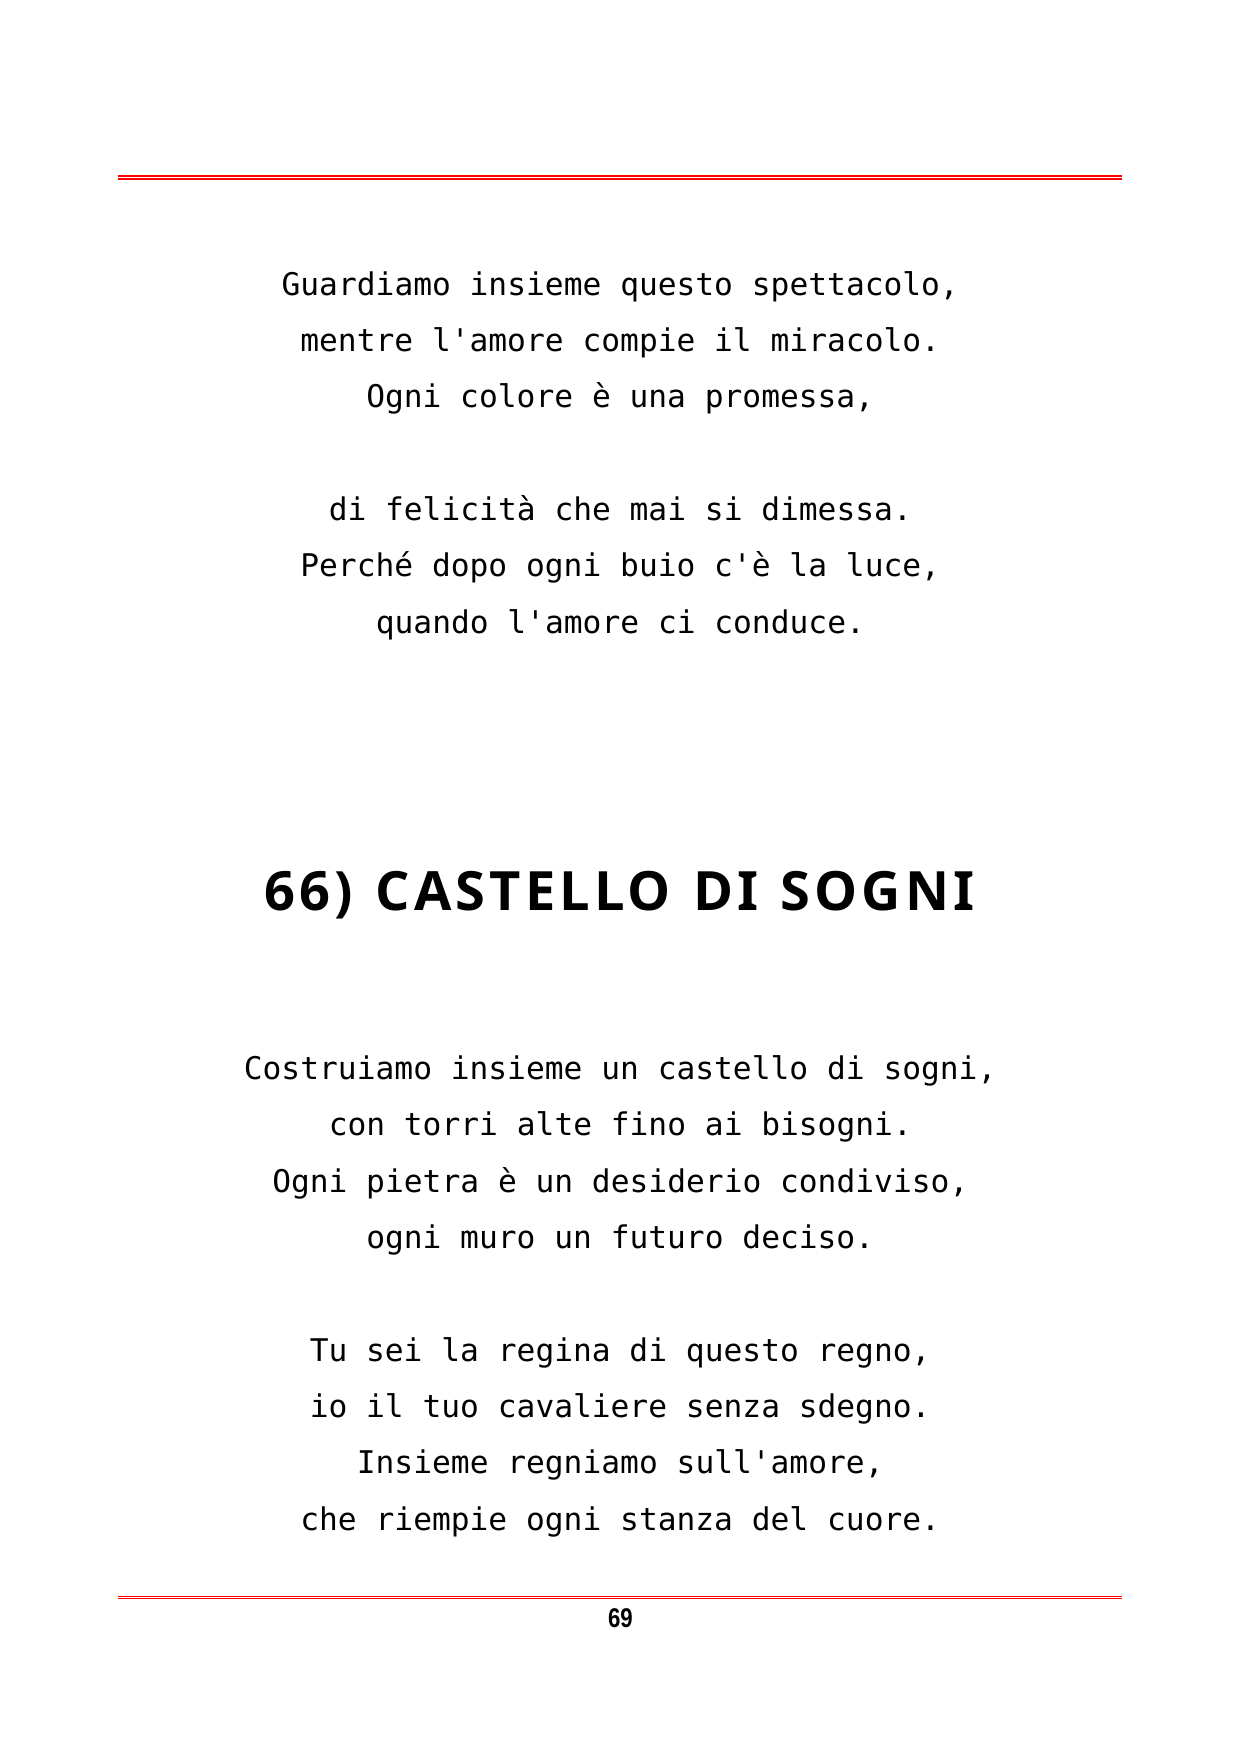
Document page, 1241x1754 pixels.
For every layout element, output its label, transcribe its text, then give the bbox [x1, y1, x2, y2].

text Costruiamo insieme un castello di sogni, [118, 1050, 1122, 1087]
title 66) Castello di Sogni [118, 853, 1122, 927]
text mentre l'amore compie il miracolo. [118, 322, 1122, 358]
text Guardiamo insieme questo spettacolo, [118, 266, 1122, 302]
text Ogni pietra è un desiderio condiviso, [118, 1163, 1122, 1199]
text io il tuo cavaliere senza sdegno. [118, 1388, 1122, 1425]
text Insieme regniamo sull'amore, [118, 1445, 1122, 1481]
text che riempie ogni stanza del cuore. [118, 1501, 1122, 1538]
text con torri alte fino ai bisogni. [118, 1107, 1122, 1143]
text Tu sei la regina di questo regno, [118, 1332, 1122, 1368]
text Perché dopo ogni buio c'è la luce, [118, 548, 1122, 584]
text Ogni colore è una promessa, [118, 378, 1122, 415]
text di felicità che mai si dimessa. [118, 491, 1122, 528]
text ogni muro un futuro deciso. [118, 1219, 1122, 1256]
text quando l'amore ci conduce. [118, 604, 1122, 640]
